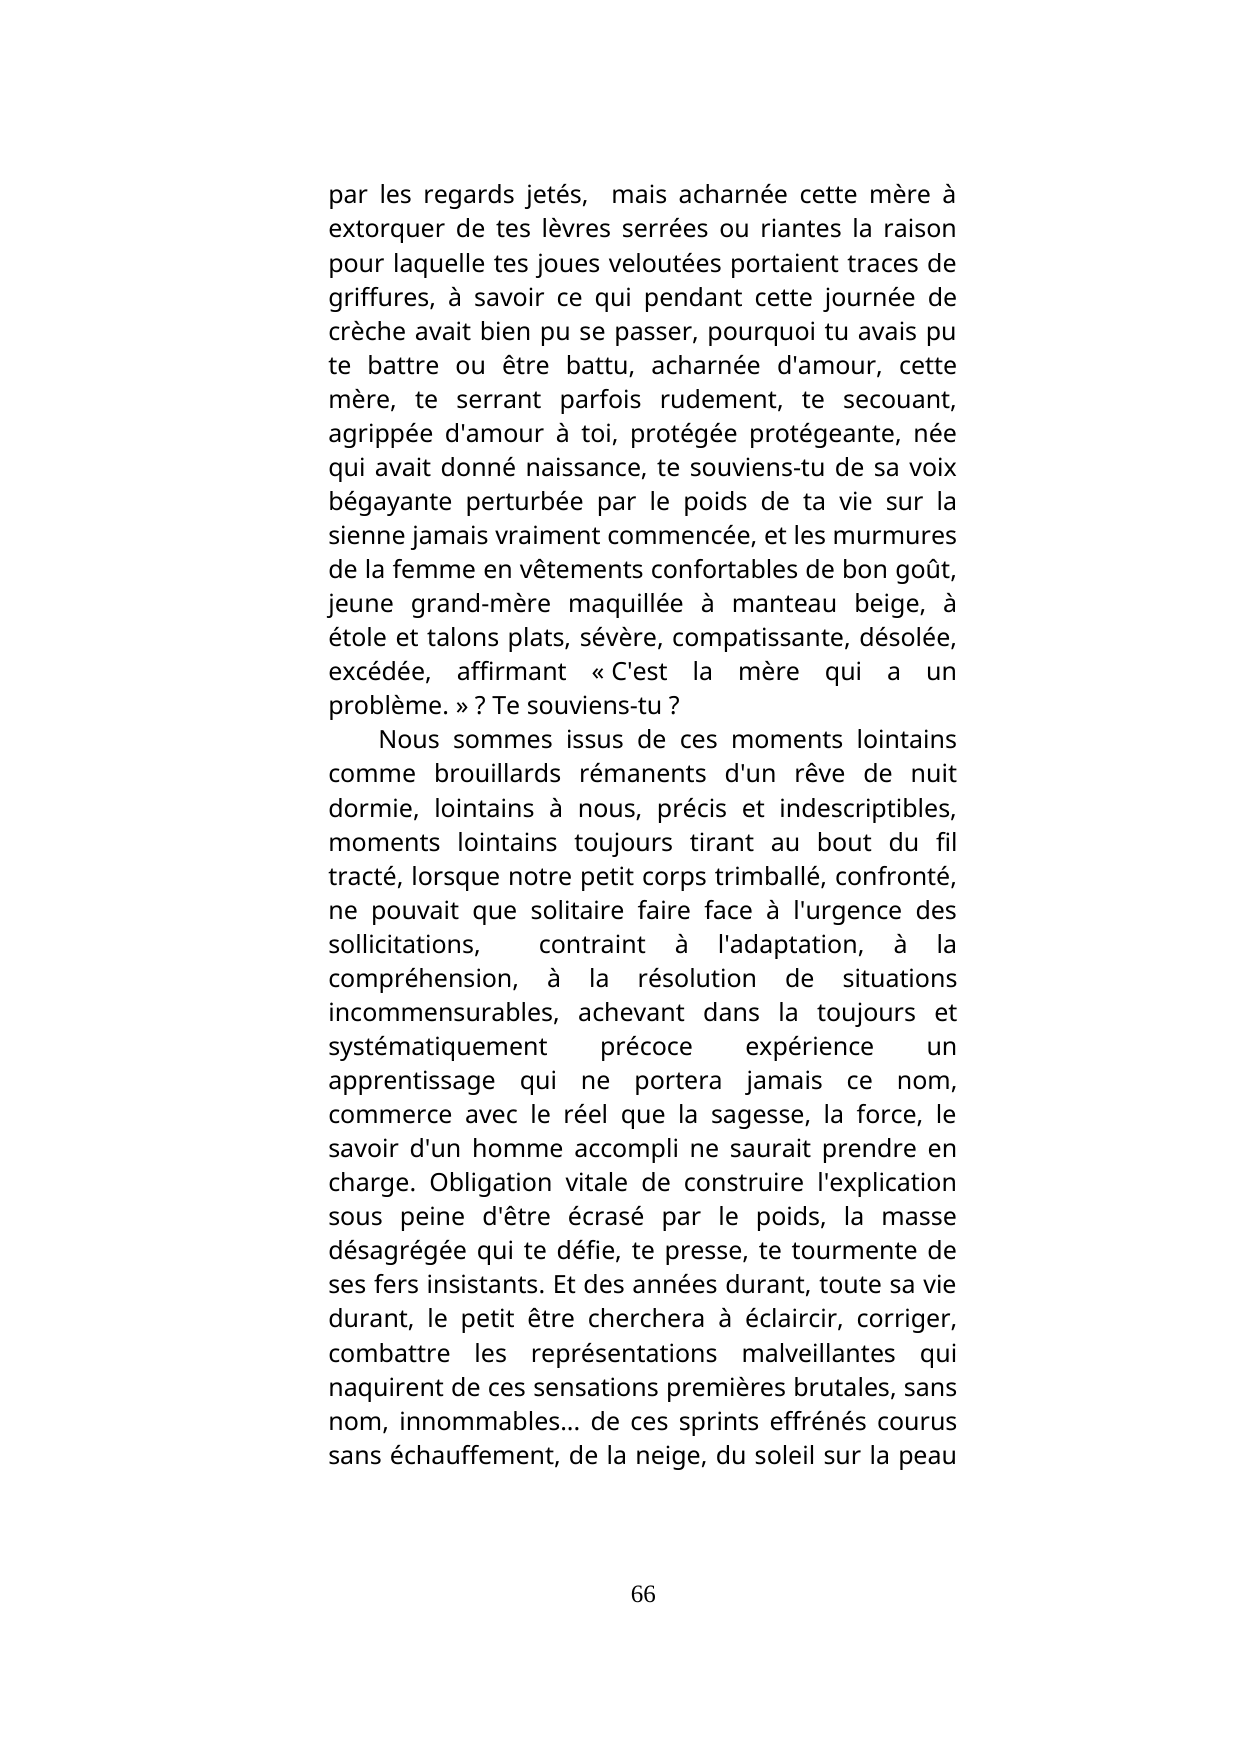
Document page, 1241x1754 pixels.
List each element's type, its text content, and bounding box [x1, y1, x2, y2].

text par les regards jetés, mais acharnée cette mère à extorquer de tes lèvres serrées ou riantes la raison pour laquelle tes joues veloutées portaient traces de griffures, à savoir ce qui pendant cette journée de crèche avait bien pu se passer, pourquoi tu avais pu te battre ou être battu, acharnée d'amour, cette mère, te serrant parfois rudement, te secouant, agrippée d'amour à toi, protégée protégeante, née qui avait donné naissance, te souviens-tu de sa voix bégayante perturbée par le poids de ta vie sur la sienne jamais vraiment commencée, et les murmures de la femme en vêtements confortables de bon goût, jeune grand-mère maquillée à manteau beige, à étole et talons plats, sévère, compatissante, désolée, excédée, affirmant « C'est la mère qui a un problème. » ? Te souviens-tu ? [328, 177, 958, 722]
text Nous sommes issus de ces moments lointains comme brouillards rémanents d'un rêve de nuit dormie, lointains à nous, précis et indescriptibles, moments lointains toujours tirant au bout du fil tracté, lorsque notre petit corps trimballé, confronté, ne pouvait que solitaire faire face à l'urgence des sollicitations, contraint à l'adaptation, à la compréhension, à la résolution de situations incommensurables, achevant dans la toujours et systématiquement précoce expérience un apprentissage qui ne portera jamais ce nom, commerce avec le réel que la sagesse, la force, le savoir d'un homme accompli ne saurait prendre en charge. Obligation vitale de construire l'explication sous peine d'être écrasé par le poids, la masse désagrégée qui te défie, te presse, te tourmente de ses fers insistants. Et des années durant, toute sa vie durant, le petit être cherchera à éclaircir, corriger, combattre les représentations malveillantes qui naquirent de ces sensations premières brutales, sans nom, innommables... de ces sprints effrénés courus sans échauffement, de la neige, du soleil sur la peau [328, 722, 958, 1471]
